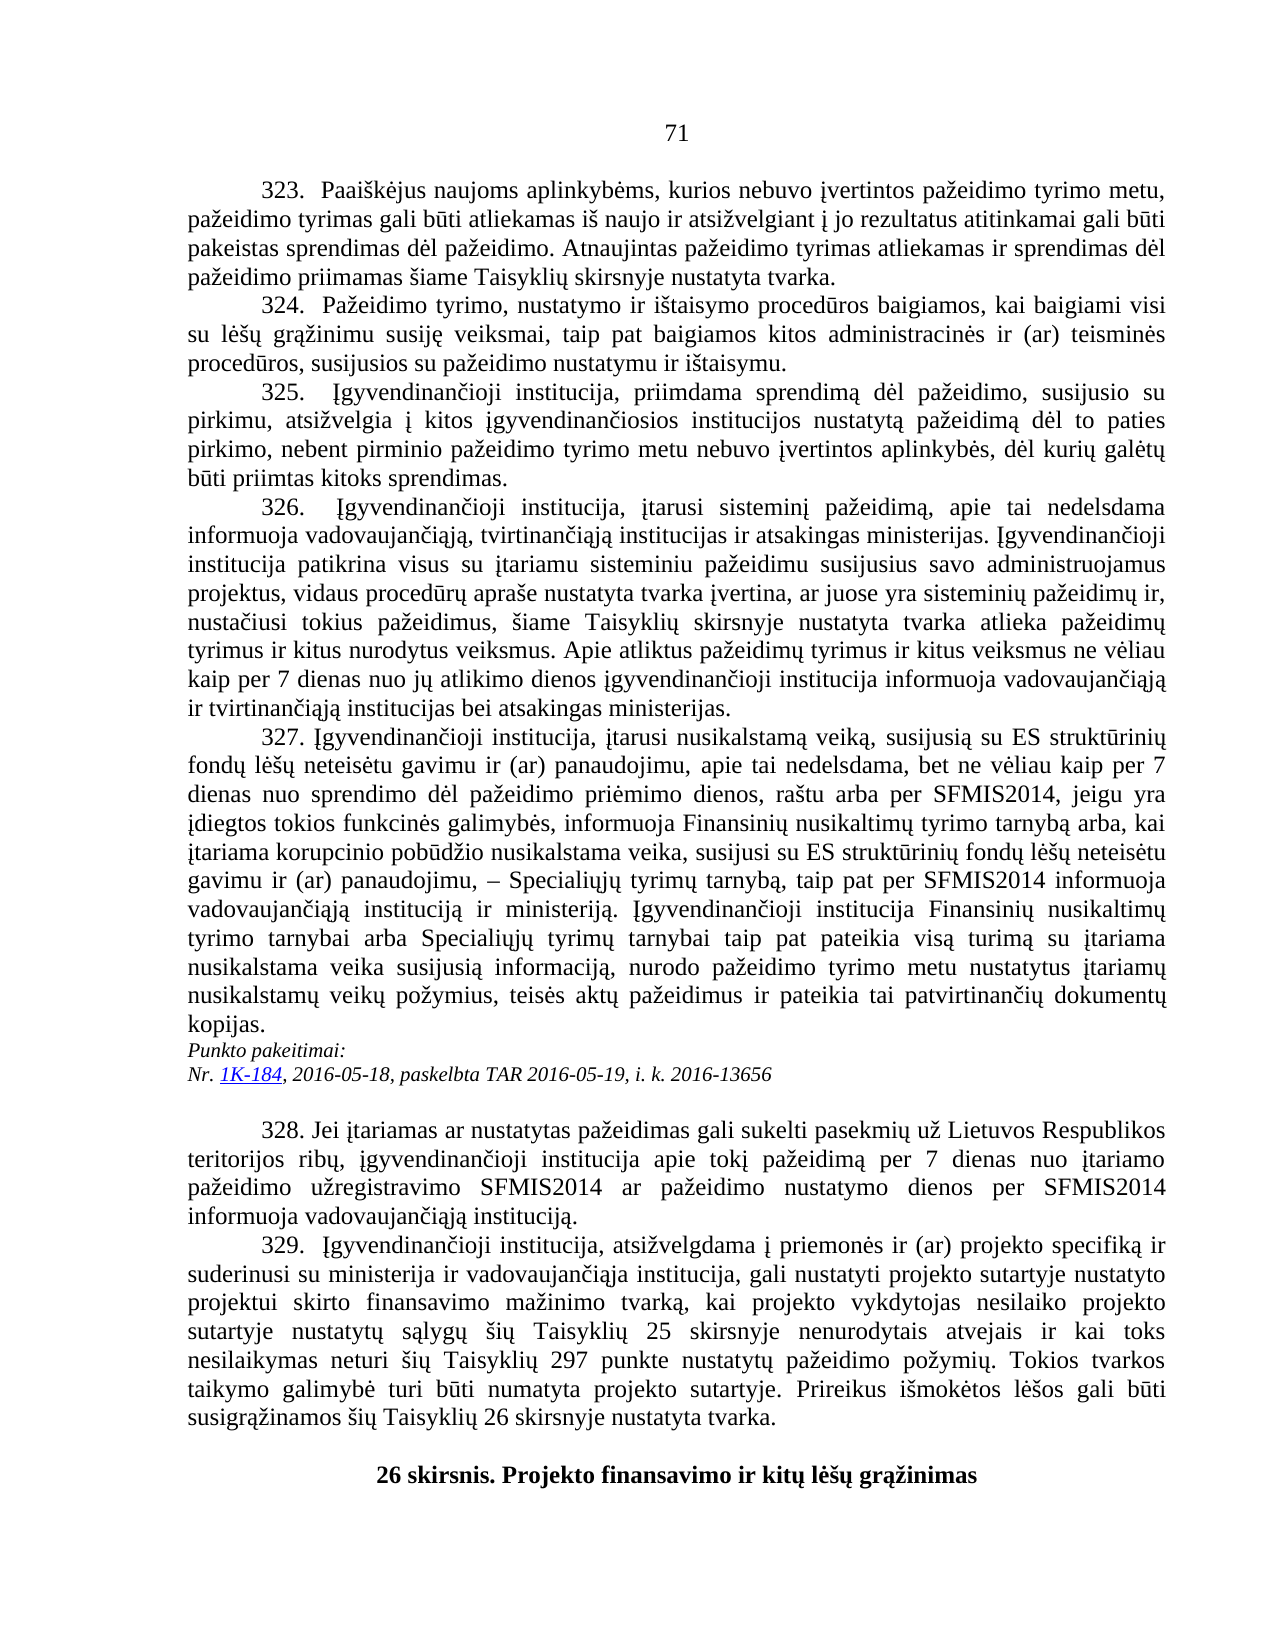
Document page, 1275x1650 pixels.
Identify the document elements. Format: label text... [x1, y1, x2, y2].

text Punkto pakeitimai: [187, 1038, 1167, 1062]
subtitle 26 skirsnis. Projekto finansavimo ir kitų lėšų grąžinimas [246, 1460, 1107, 1489]
text 327. Įgyvendinančioji institucija, įtarusi nusikalstamą veiką, susijusią su ES struktūrinių fondų lėšų neteisėtu gavimu ir (ar) panaudojimu, apie tai nedelsdama, bet ne vėliau kaip per 7 dienas nuo sprendimo dėl pažeidimo priėmimo dienos, raštu arba per SFMIS2014, jeigu yra įdiegtos tokios funkcinės galimybės, informuoja Finansinių nusikaltimų tyrimo tarnybą arba, kai įtariama korupcinio pobūdžio nusikalstama veika, susijusi su ES struktūrinių fondų lėšų neteisėtu gavimu ir (ar) panaudojimu, – Specialiųjų tyrimų tarnybą, taip pat per SFMIS2014 informuoja vadovaujančiąją instituciją ir ministeriją. Įgyvendinančioji institucija Finansinių nusikaltimų tyrimo tarnybai arba Specialiųjų tyrimų tarnybai taip pat pateikia visą turimą su įtariama nusikalstama veika susijusią informaciją, nurodo pažeidimo tyrimo metu nustatytus įtariamų nusikalstamų veikų požymius, teisės aktų pažeidimus ir pateikia tai patvirtinančių dokumentų kopijas. [187, 722, 1167, 1038]
text Nr. 1K-184, 2016-05-18, paskelbta TAR 2016-05-19, i. k. 2016-13656 [187, 1062, 1167, 1086]
text 329. Įgyvendinančioji institucija, atsižvelgdama į priemonės ir (ar) projekto specifiką ir suderinusi su ministerija ir vadovaujančiąja institucija, gali nustatyti projekto sutartyje nustatyto projektui skirto finansavimo mažinimo tvarką, kai projekto vykdytojas nesilaiko projekto sutartyje nustatytų sąlygų šių Taisyklių 25 skirsnyje nenurodytais atvejais ir kai toks nesilaikymas neturi šių Taisyklių 297 punkte nustatytų pažeidimo požymių. Tokios tvarkos taikymo galimybė turi būti numatyta projekto sutartyje. Prireikus išmokėtos lėšos gali būti susigrąžinamos šių Taisyklių 26 skirsnyje nustatyta tvarka. [187, 1230, 1167, 1431]
text 325. Įgyvendinančioji institucija, priimdama sprendimą dėl pažeidimo, susijusio su pirkimu, atsižvelgia į kitos įgyvendinančiosios institucijos nustatytą pažeidimą dėl to paties pirkimo, nebent pirminio pažeidimo tyrimo metu nebuvo įvertintos aplinkybės, dėl kurių galėtų būti priimtas kitoks sprendimas. [187, 377, 1167, 492]
text 328. Jei įtariamas ar nustatytas pažeidimas gali sukelti pasekmių už Lietuvos Respublikos teritorijos ribų, įgyvendinančioji institucija apie tokį pažeidimą per 7 dienas nuo įtariamo pažeidimo užregistravimo SFMIS2014 ar pažeidimo nustatymo dienos per SFMIS2014 informuoja vadovaujančiąją instituciją. [187, 1115, 1167, 1230]
text 323. Paaiškėjus naujoms aplinkybėms, kurios nebuvo įvertintos pažeidimo tyrimo metu, pažeidimo tyrimas gali būti atliekamas iš naujo ir atsižvelgiant į jo rezultatus atitinkamai gali būti pakeistas sprendimas dėl pažeidimo. Atnaujintas pažeidimo tyrimas atliekamas ir sprendimas dėl pažeidimo priimamas šiame Taisyklių skirsnyje nustatyta tvarka. [187, 176, 1167, 291]
text 324. Pažeidimo tyrimo, nustatymo ir ištaisymo procedūros baigiamos, kai baigiami visi su lėšų grąžinimu susiję veiksmai, taip pat baigiamos kitos administracinės ir (ar) teisminės procedūros, susijusios su pažeidimo nustatymu ir ištaisymu. [187, 291, 1167, 377]
text 326. Įgyvendinančioji institucija, įtarusi sisteminį pažeidimą, apie tai nedelsdama informuoja vadovaujančiąją, tvirtinančiąją institucijas ir atsakingas ministerijas. Įgyvendinančioji institucija patikrina visus su įtariamu sisteminiu pažeidimu susijusius savo administruojamus projektus, vidaus procedūrų apraše nustatyta tvarka įvertina, ar juose yra sisteminių pažeidimų ir, nustačiusi tokius pažeidimus, šiame Taisyklių skirsnyje nustatyta tvarka atlieka pažeidimų tyrimus ir kitus nurodytus veiksmus. Apie atliktus pažeidimų tyrimus ir kitus veiksmus ne vėliau kaip per 7 dienas nuo jų atlikimo dienos įgyvendinančioji institucija informuoja vadovaujančiąją ir tvirtinančiąją institucijas bei atsakingas ministerijas. [187, 492, 1167, 722]
